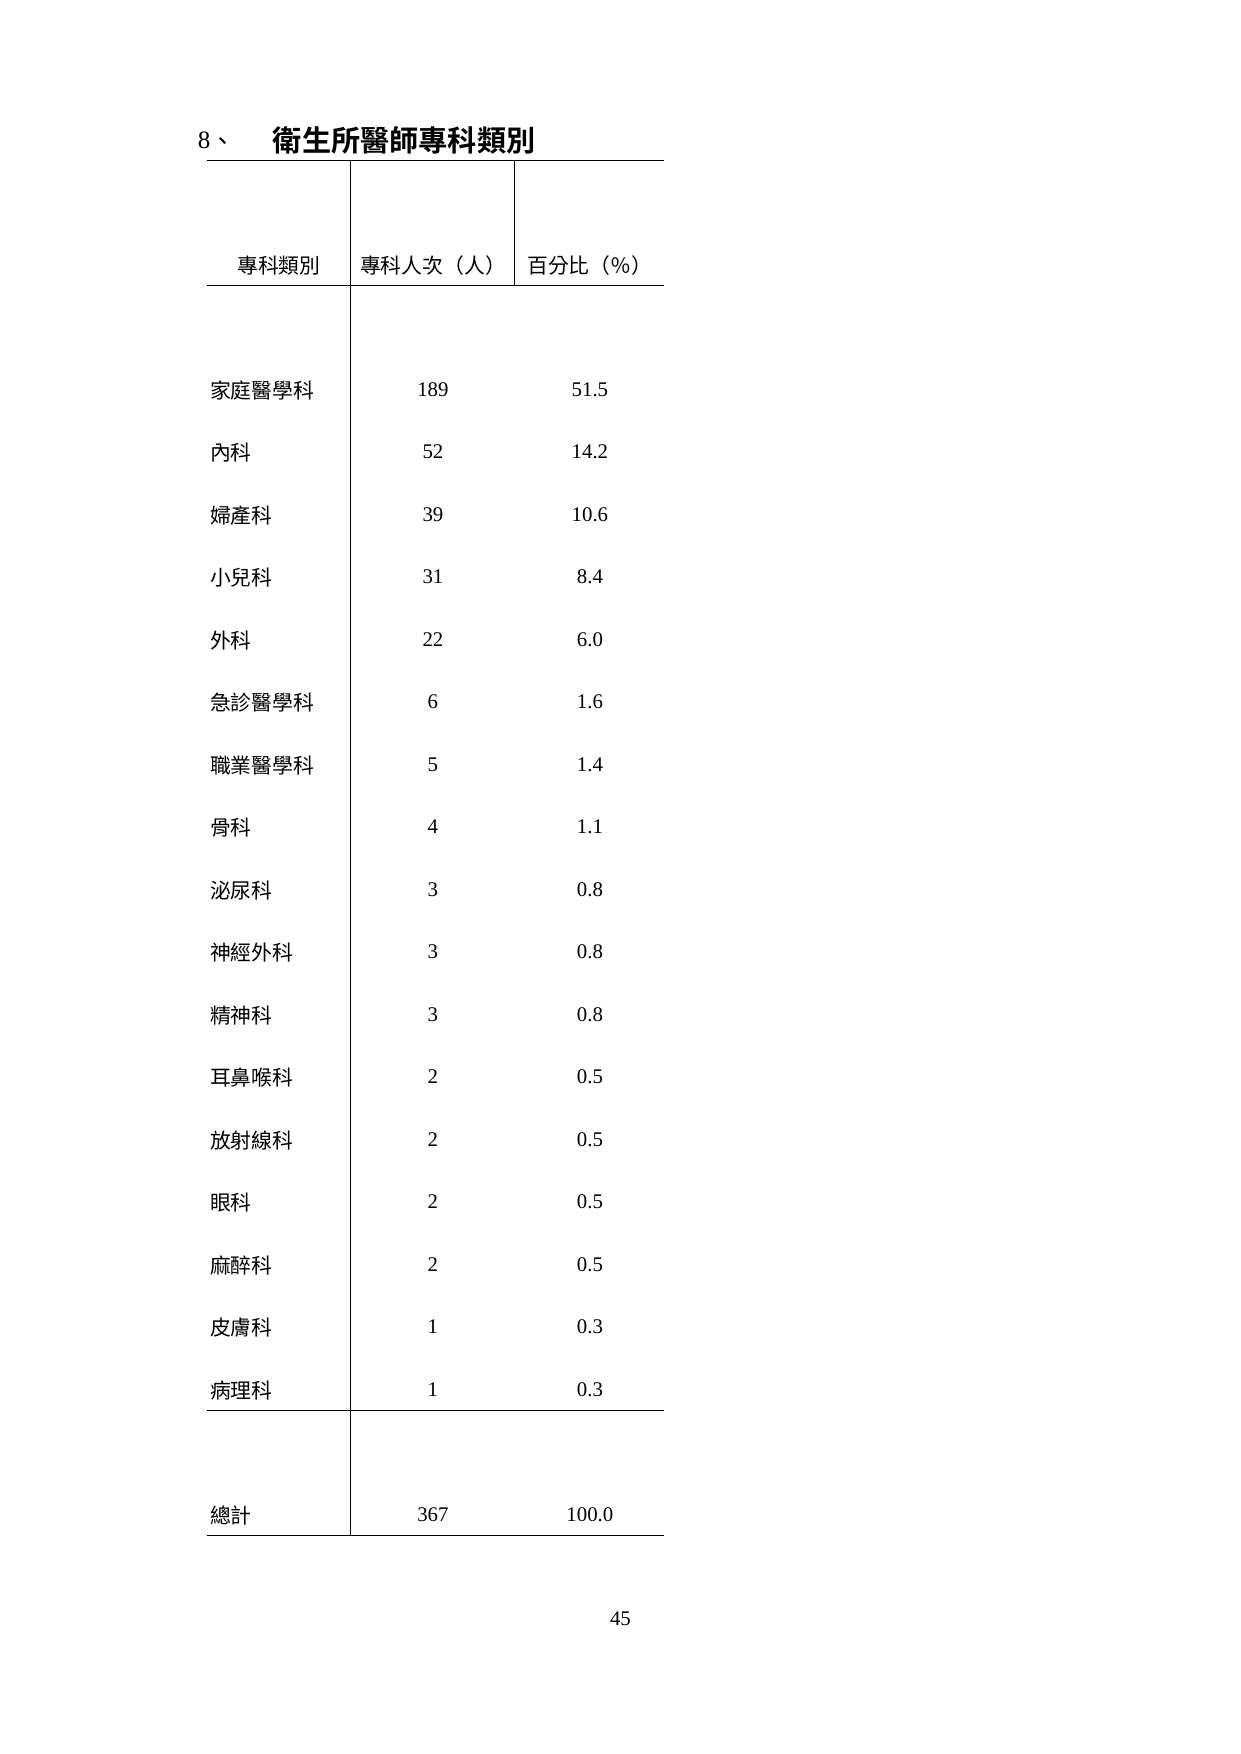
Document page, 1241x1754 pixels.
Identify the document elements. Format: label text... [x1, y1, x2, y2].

table_cell 泌尿科 [207, 848, 350, 910]
table_cell 5 [351, 723, 515, 785]
table_cell 職業醫學科 [207, 723, 350, 785]
table_cell 14.2 [515, 410, 664, 472]
table_cell 1 [351, 1348, 515, 1410]
table_cell 0.5 [515, 1160, 664, 1222]
table_cell 1.4 [515, 723, 664, 785]
table_cell 4 [351, 785, 515, 847]
table_cell 精神科 [207, 973, 350, 1035]
table_cell 0.5 [515, 1035, 664, 1097]
table_cell 51.5 [515, 286, 664, 410]
table_cell 1 [351, 1285, 515, 1347]
table_cell 病理科 [207, 1348, 350, 1410]
table_cell 0.8 [515, 910, 664, 972]
table_cell 0.3 [515, 1285, 664, 1347]
table_cell 39 [351, 473, 515, 535]
table_cell 100.0 [515, 1411, 664, 1535]
table_cell 總計 [207, 1411, 350, 1535]
table_cell 0.3 [515, 1348, 664, 1410]
table_header 專科類別 [207, 161, 350, 285]
table_cell 22 [351, 598, 515, 660]
table_cell 眼科 [207, 1160, 350, 1222]
table_cell 1.1 [515, 785, 664, 847]
table_cell 3 [351, 973, 515, 1035]
table_cell 2 [351, 1098, 515, 1160]
table_cell 31 [351, 535, 515, 597]
table_cell 0.5 [515, 1223, 664, 1285]
table_cell 2 [351, 1160, 515, 1222]
table_cell 2 [351, 1035, 515, 1097]
table_header 專科人次（人） [351, 161, 514, 285]
list 衛生所醫師專科類別 [198, 97, 1092, 160]
table_cell 3 [351, 848, 515, 910]
table_cell 6 [351, 660, 515, 722]
table_cell 家庭醫學科 [207, 286, 350, 410]
table_cell 外科 [207, 598, 350, 660]
table_cell 0.8 [515, 973, 664, 1035]
table_cell 婦產科 [207, 473, 350, 535]
table_cell 1.6 [515, 660, 664, 722]
table_cell 2 [351, 1223, 515, 1285]
table_cell 367 [351, 1411, 515, 1535]
table_cell 0.5 [515, 1098, 664, 1160]
table_cell 6.0 [515, 598, 664, 660]
table_cell 10.6 [515, 473, 664, 535]
table_cell 神經外科 [207, 910, 350, 972]
table_cell 52 [351, 410, 515, 472]
table_cell 0.8 [515, 848, 664, 910]
table_cell 放射線科 [207, 1098, 350, 1160]
table_cell 3 [351, 910, 515, 972]
table_cell 189 [351, 286, 515, 410]
table_cell 小兒科 [207, 535, 350, 597]
table_cell 骨科 [207, 785, 350, 847]
table_cell 急診醫學科 [207, 660, 350, 722]
table_cell 皮膚科 [207, 1285, 350, 1347]
table_cell 內科 [207, 410, 350, 472]
table_cell 8.4 [515, 535, 664, 597]
table_header 百分比（％） [515, 161, 664, 285]
table_cell 耳鼻喉科 [207, 1035, 350, 1097]
table_cell 麻醉科 [207, 1223, 350, 1285]
